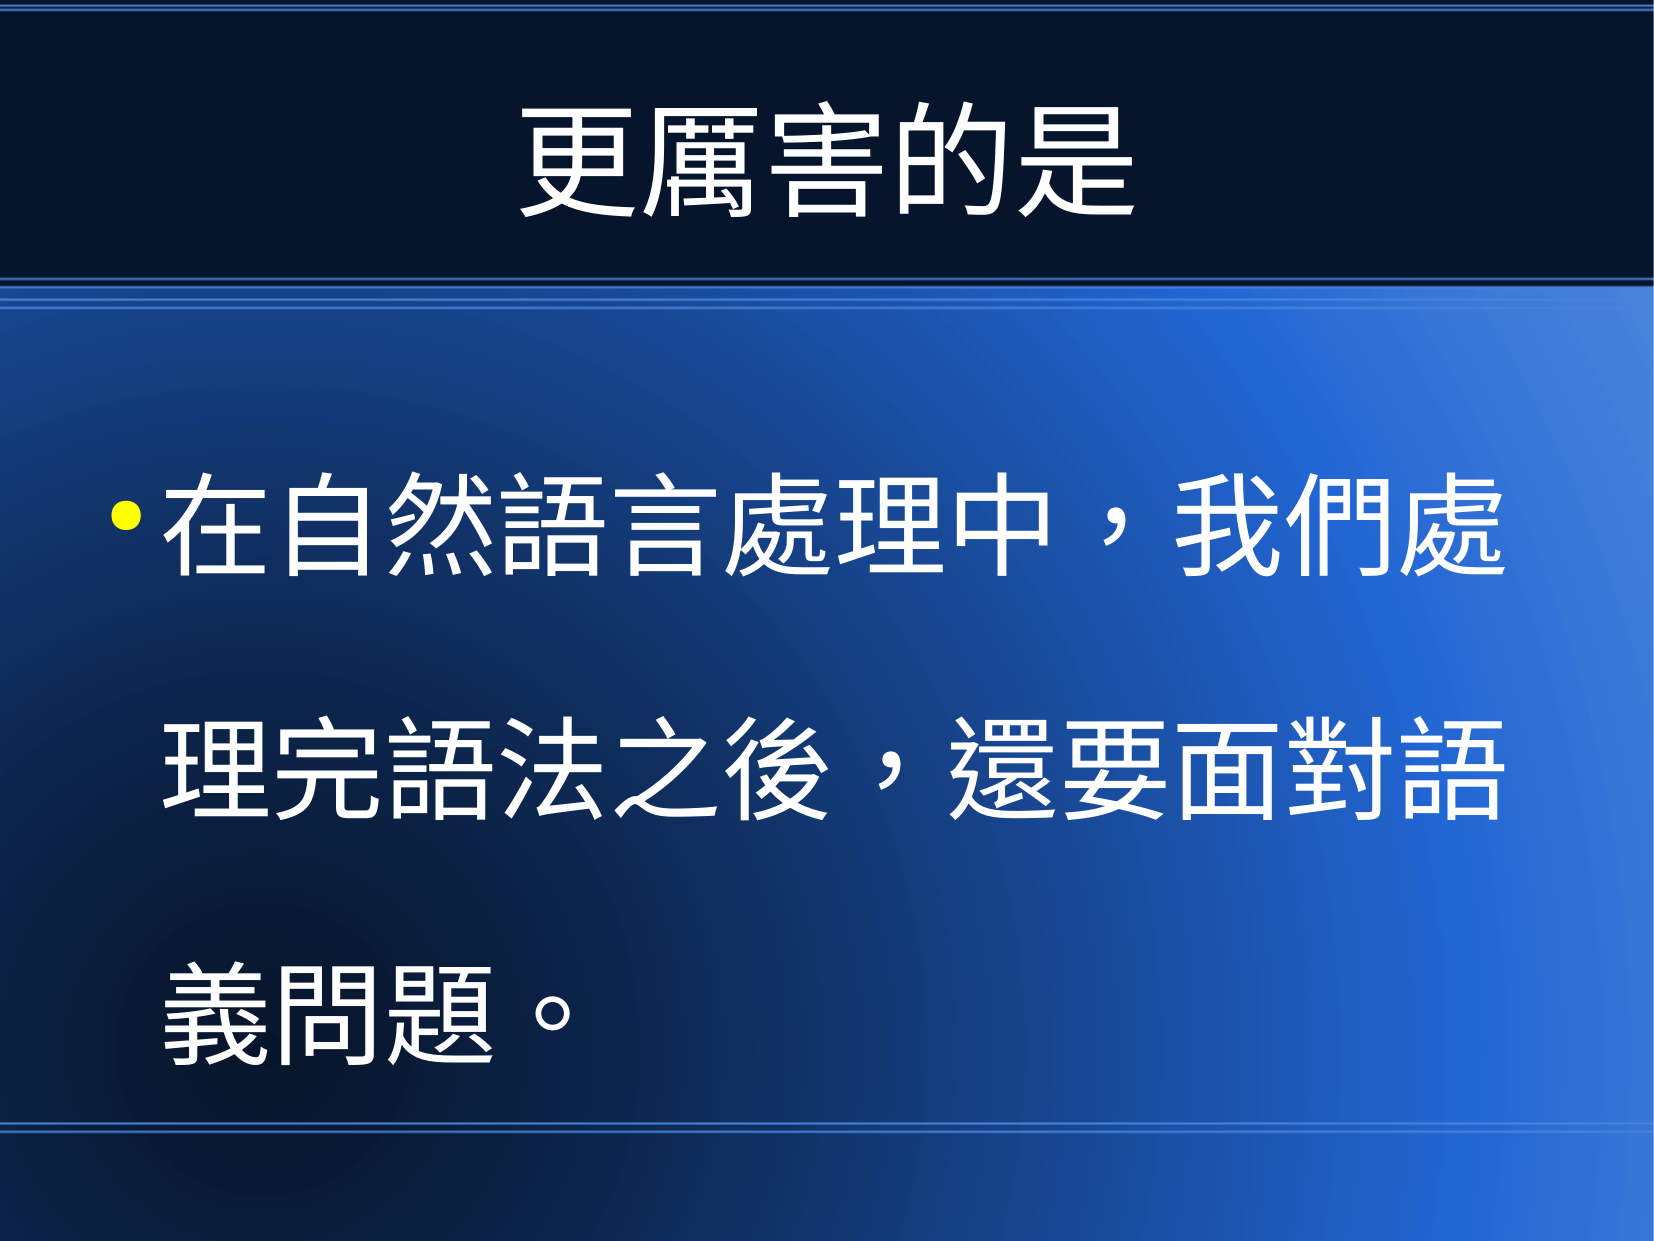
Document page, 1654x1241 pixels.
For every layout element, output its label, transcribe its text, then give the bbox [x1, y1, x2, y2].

list 在自然語言處理中，我們處理完語法之後，還要面對語義問題。 [88, 355, 1577, 1241]
picture [0, 0, 1654, 1241]
title 更厲害的是 [82, 49, 1571, 257]
